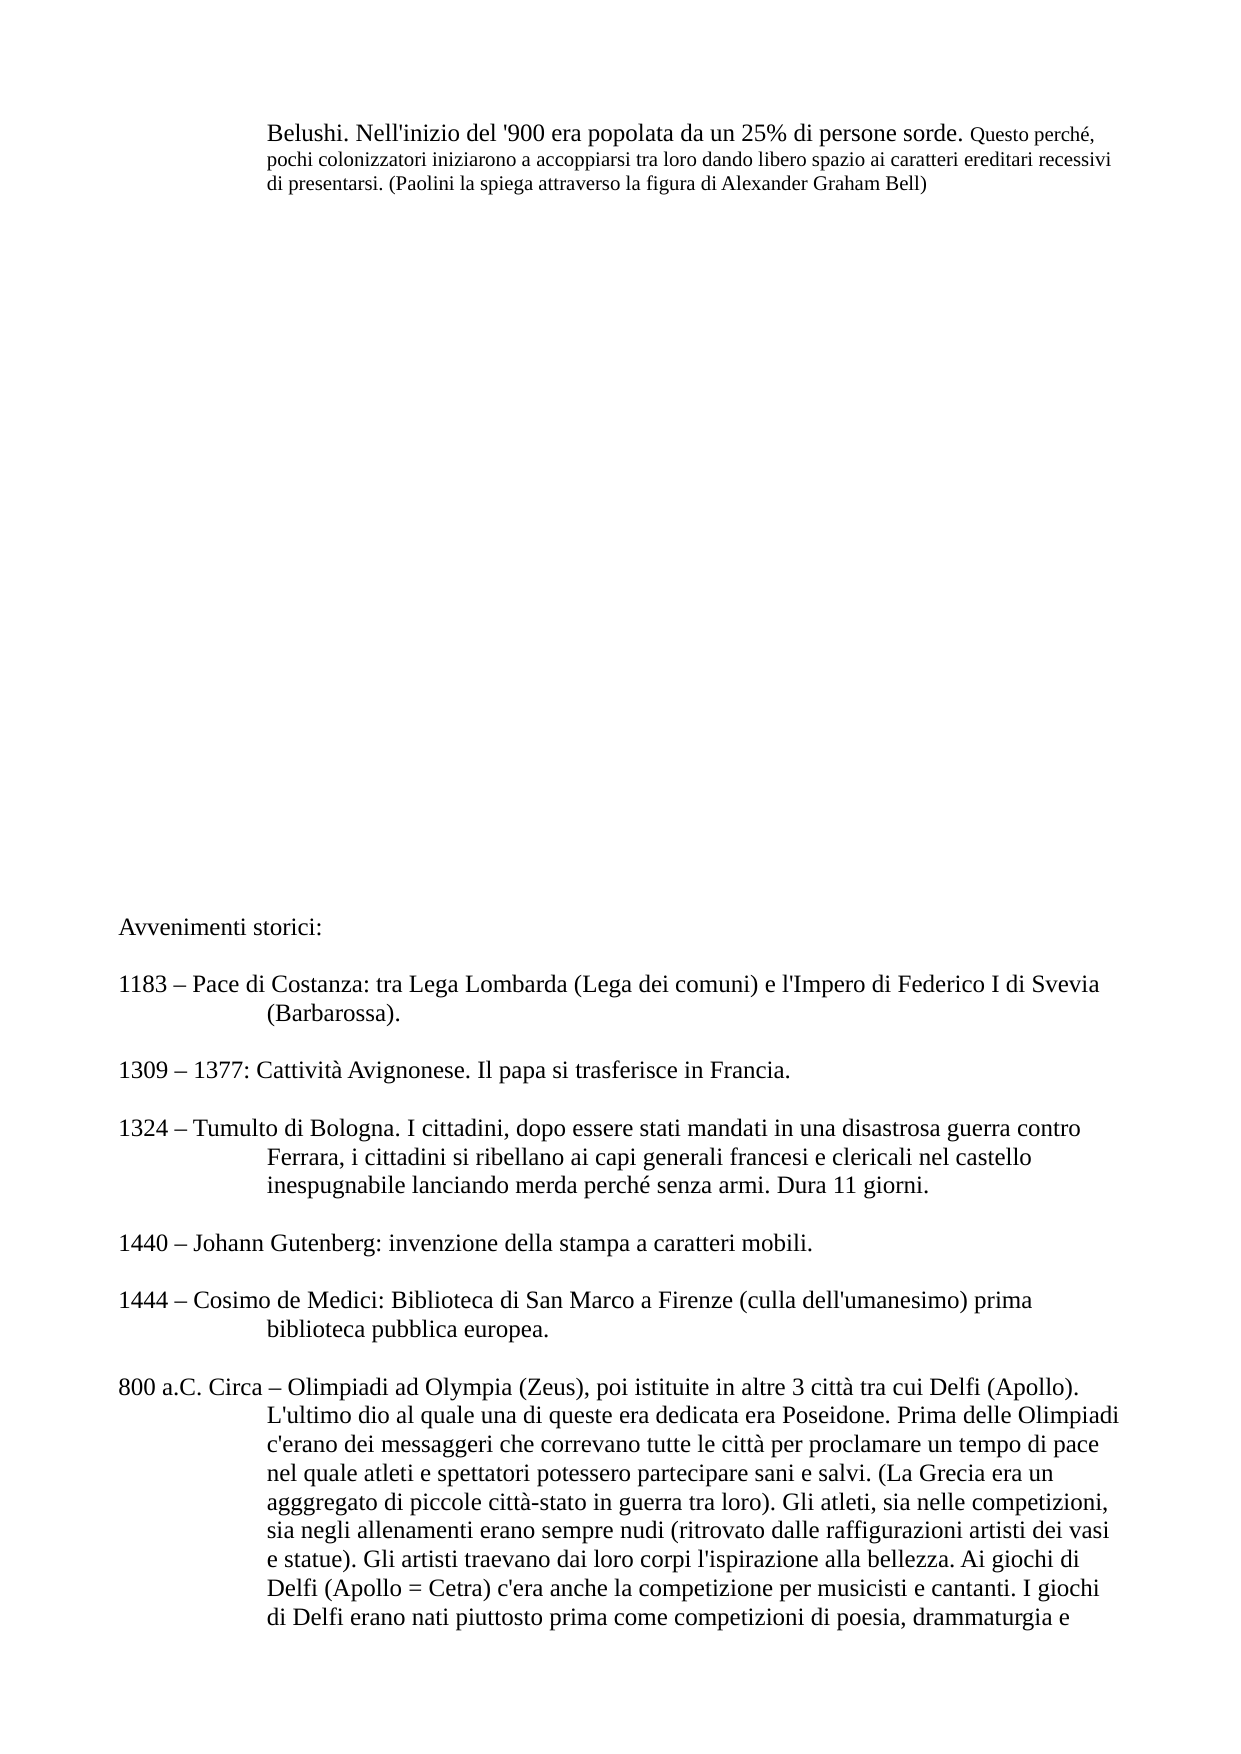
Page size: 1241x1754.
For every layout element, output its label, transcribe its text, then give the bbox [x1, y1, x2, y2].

text 1183 – Pace di Costanza: tra Lega Lombarda (Lega dei comuni) e l'Impero di Federico I di Svevia (Barbarossa). [118, 969, 1122, 1027]
text Belushi. Nell'inizio del '900 era popolata da un 25% di persone sorde. Questo perché, pochi colonizzatori iniziarono a accoppiarsi tra loro dando libero spazio ai caratteri ereditari recessivi di presentarsi. (Paolini la spiega attraverso la figura di Alexander Graham Bell) [118, 118, 1122, 195]
text 1440 – Johann Gutenberg: invenzione della stampa a caratteri mobili. [118, 1228, 1122, 1257]
text 800 a.C. Circa – Olimpiadi ad Olympia (Zeus), poi istituite in altre 3 città tra cui Delfi (Apollo). L'ultimo dio al quale una di queste era dedicata era Poseidone. Prima delle Olimpiadi c'erano dei messaggeri che correvano tutte le città per proclamare un tempo di pace nel quale atleti e spettatori potessero partecipare sani e salvi. (La Grecia era un agggregato di piccole città-stato in guerra tra loro). Gli atleti, sia nelle competizioni, sia negli allenamenti erano sempre nudi (ritrovato dalle raffigurazioni artisti dei vasi e statue). Gli artisti traevano dai loro corpi l'ispirazione alla bellezza. Ai giochi di Delfi (Apollo = Cetra) c'era anche la competizione per musicisti e cantanti. I giochi di Delfi erano nati piuttosto prima come competizioni di poesia, drammaturgia e [118, 1372, 1122, 1630]
text 1309 – 1377: Cattività Avignonese. Il papa si trasferisce in Francia. [118, 1055, 1122, 1084]
text Avvenimenti storici: [118, 912, 1122, 940]
text 1444 – Cosimo de Medici: Biblioteca di San Marco a Firenze (culla dell'umanesimo) prima biblioteca pubblica europea. [118, 1285, 1122, 1343]
text 1324 – Tumulto di Bologna. I cittadini, dopo essere stati mandati in una disastrosa guerra contro Ferrara, i cittadini si ribellano ai capi generali francesi e clericali nel castello inespugnabile lanciando merda perché senza armi. Dura 11 giorni. [118, 1113, 1122, 1199]
